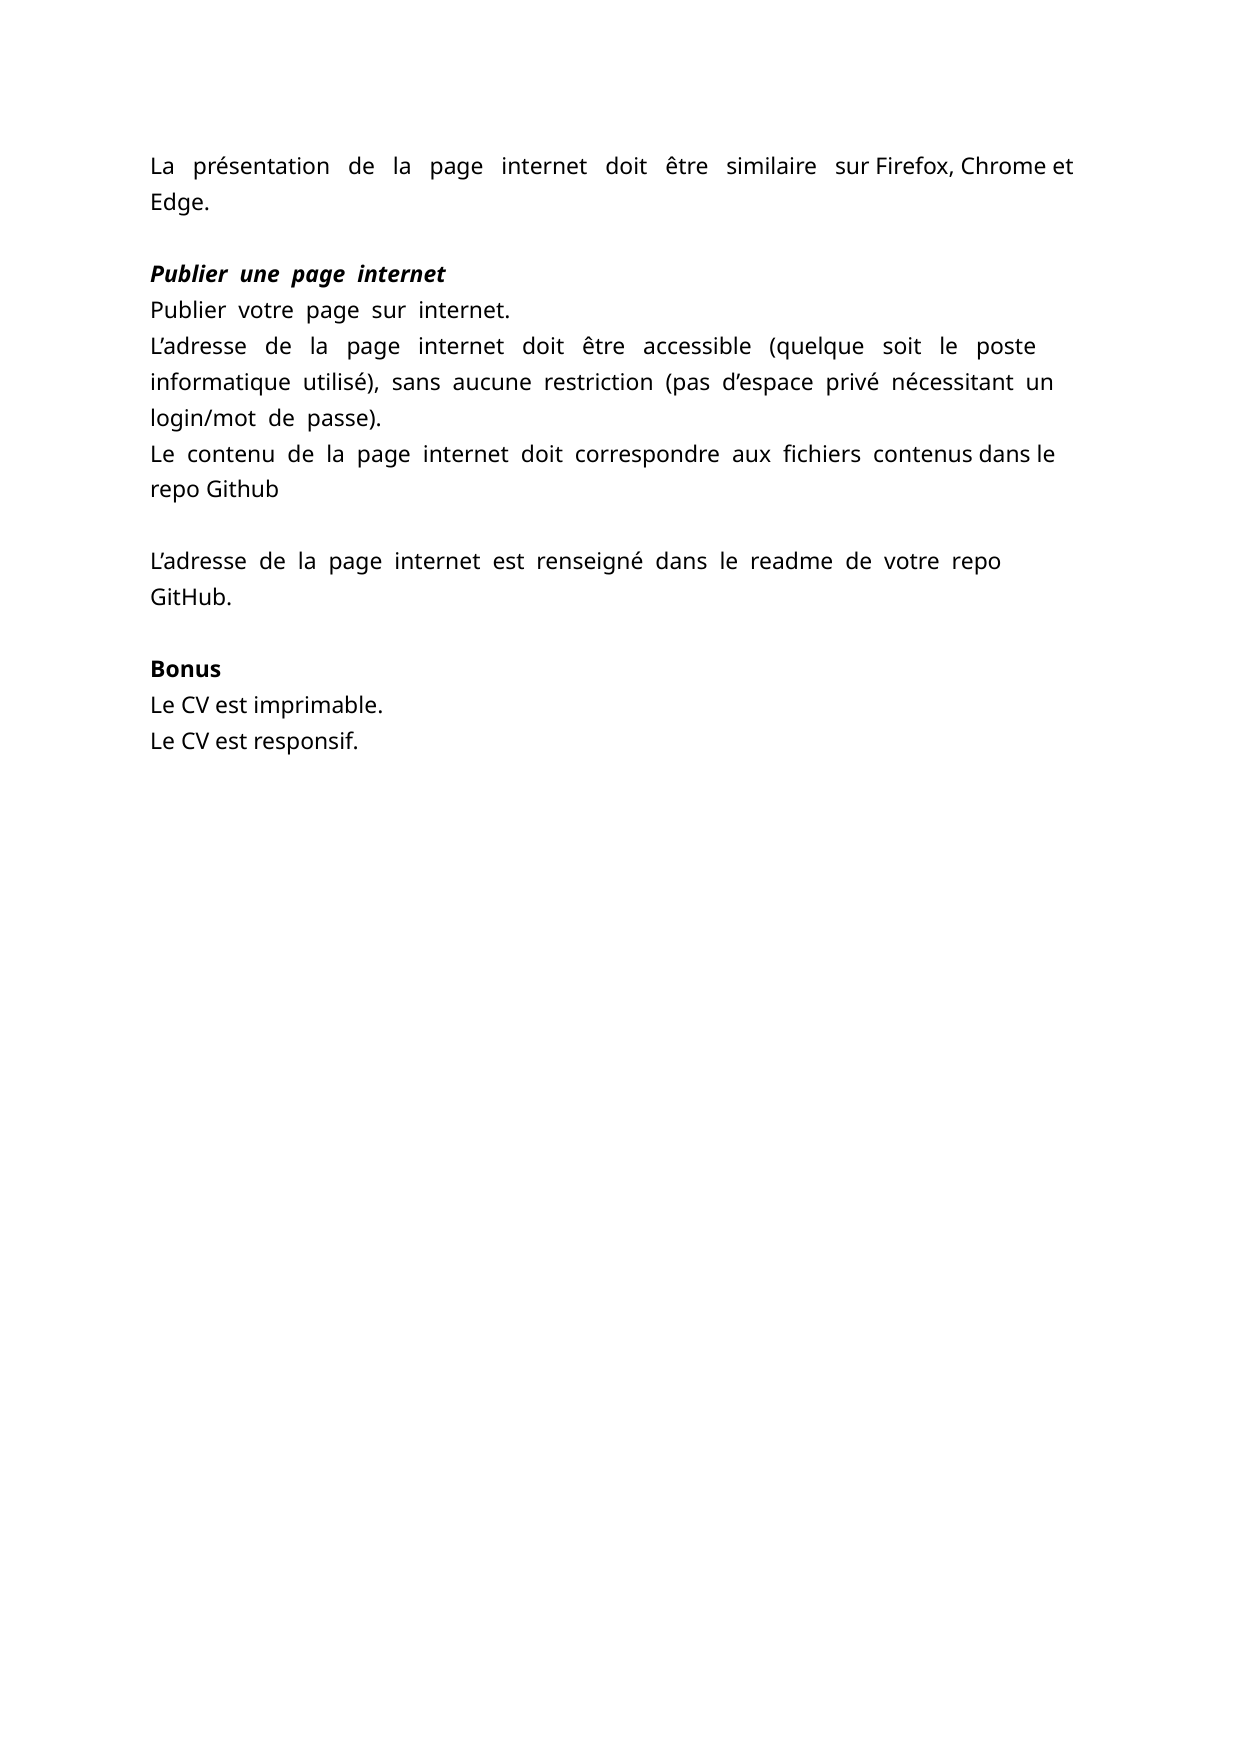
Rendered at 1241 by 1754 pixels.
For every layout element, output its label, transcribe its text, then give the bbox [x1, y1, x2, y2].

text Bonus [150, 653, 1090, 684]
text Le CV est responsif. [150, 725, 1090, 756]
text Publier une page internet [150, 258, 1090, 289]
text La présentation de la page internet doit être similaire sur Firefox, Chrome et Edge. [150, 150, 1090, 217]
text Le CV est imprimable. [150, 689, 1090, 720]
text Le contenu de la page internet doit correspondre aux fichiers contenus dans le repo Github [150, 437, 1090, 505]
text L’adresse de la page internet doit être accessible (quelque soit le poste informatique utilisé), sans aucune restriction (pas d’espace privé nécessitant un login/mot de passe). [150, 330, 1090, 433]
text Publier votre page sur internet. [150, 294, 1090, 325]
text L’adresse de la page internet est renseigné dans le readme de votre repo GitHub. [150, 545, 1090, 612]
